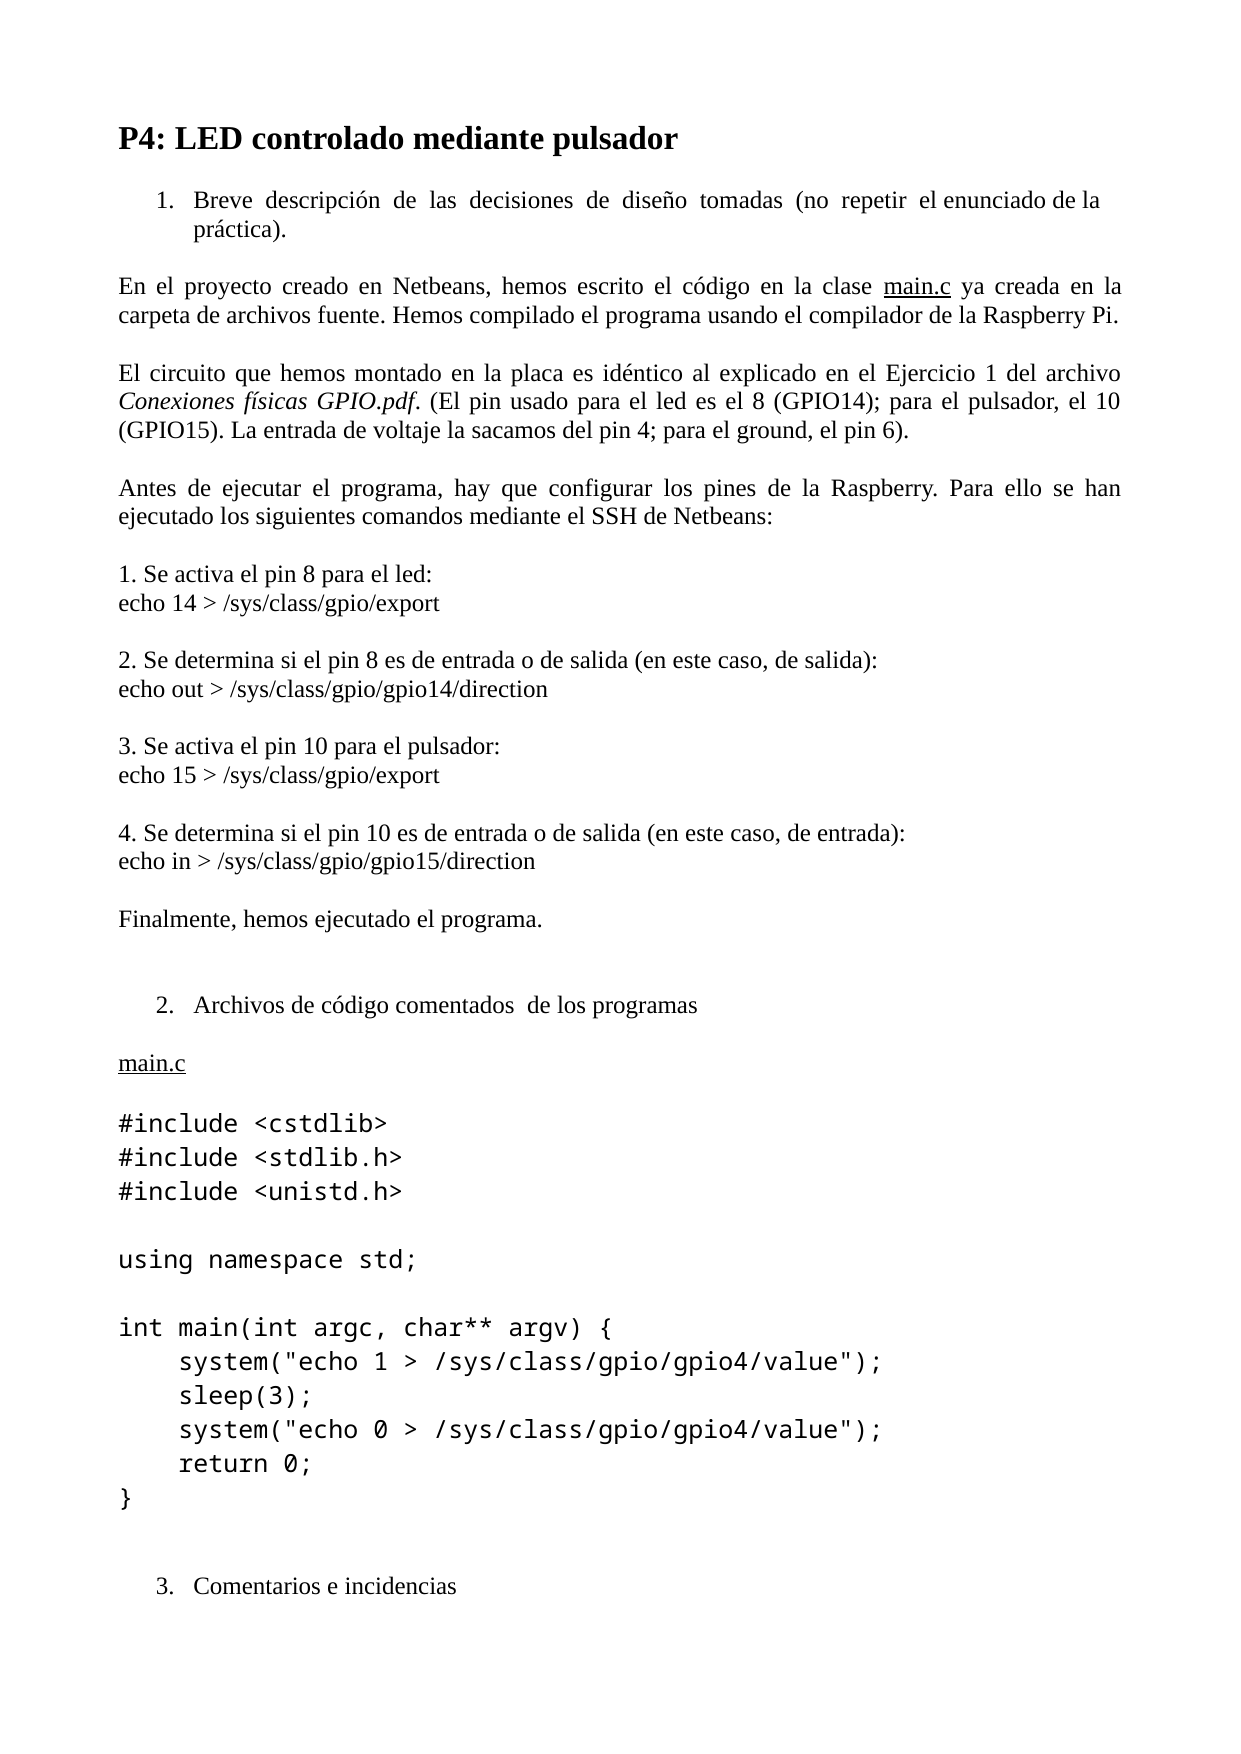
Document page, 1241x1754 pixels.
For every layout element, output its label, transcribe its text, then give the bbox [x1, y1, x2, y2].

text #include <cstdlib> [118, 1105, 1122, 1139]
text El circuito que hemos montado en la placa es idéntico al explicado en el Ejercicio 1 del archivo Conexiones físicas GPIO.pdf. (El pin usado para el led es el 8 (GPIO14); para el pulsador, el 10 (GPIO15). La entrada de voltaje la sacamos del pin 4; para el ground, el pin 6). [118, 358, 1122, 444]
list Archivos de código comentados de los programas [156, 990, 1122, 1019]
text echo in > /sys/class/gpio/gpio15/direction [118, 846, 1122, 875]
list Comentarios e incidencias [156, 1571, 1122, 1600]
text 4. Se determina si el pin 10 es de entrada o de salida (en este caso, de entrada): [118, 818, 1122, 846]
text echo 14 > /sys/class/gpio/export [118, 588, 1122, 616]
text main.c [118, 1048, 1122, 1076]
text 2. Se determina si el pin 8 es de entrada o de salida (en este caso, de salida): [118, 645, 1122, 674]
text #include <unistd.h> [118, 1173, 1122, 1207]
text } [118, 1480, 1122, 1514]
text return 0; [118, 1446, 1122, 1480]
text sleep(3); [118, 1378, 1122, 1412]
text Finalmente, hemos ejecutado el programa. [118, 904, 1122, 933]
text 3. Se activa el pin 10 para el pulsador: [118, 731, 1122, 760]
text using namespace std; [118, 1241, 1122, 1276]
text 1. Se activa el pin 8 para el led: [118, 559, 1122, 588]
text int main(int argc, char** argv) { [118, 1309, 1122, 1344]
text En el proyecto creado en Netbeans, hemos escrito el código en la clase main.c ya creada en la carpeta de archivos fuente. Hemos compilado el programa usando el compilador de la Raspberry Pi. [118, 271, 1122, 329]
text system("echo 0 > /sys/class/gpio/gpio4/value"); [118, 1412, 1122, 1446]
text P4: LED controlado mediante pulsador [118, 118, 1122, 156]
text Antes de ejecutar el programa, hay que configurar los pines de la Raspberry. Para ello se han ejecutado los siguientes comandos mediante el SSH de Netbeans: [118, 473, 1122, 530]
text echo out > /sys/class/gpio/gpio14/direction [118, 674, 1122, 703]
list Breve descripción de las decisiones de diseño tomadas (no repetir el enunciado de la práctica). [156, 185, 1122, 243]
text system("echo 1 > /sys/class/gpio/gpio4/value"); [118, 1344, 1122, 1378]
text echo 15 > /sys/class/gpio/export [118, 760, 1122, 789]
text #include <stdlib.h> [118, 1139, 1122, 1173]
